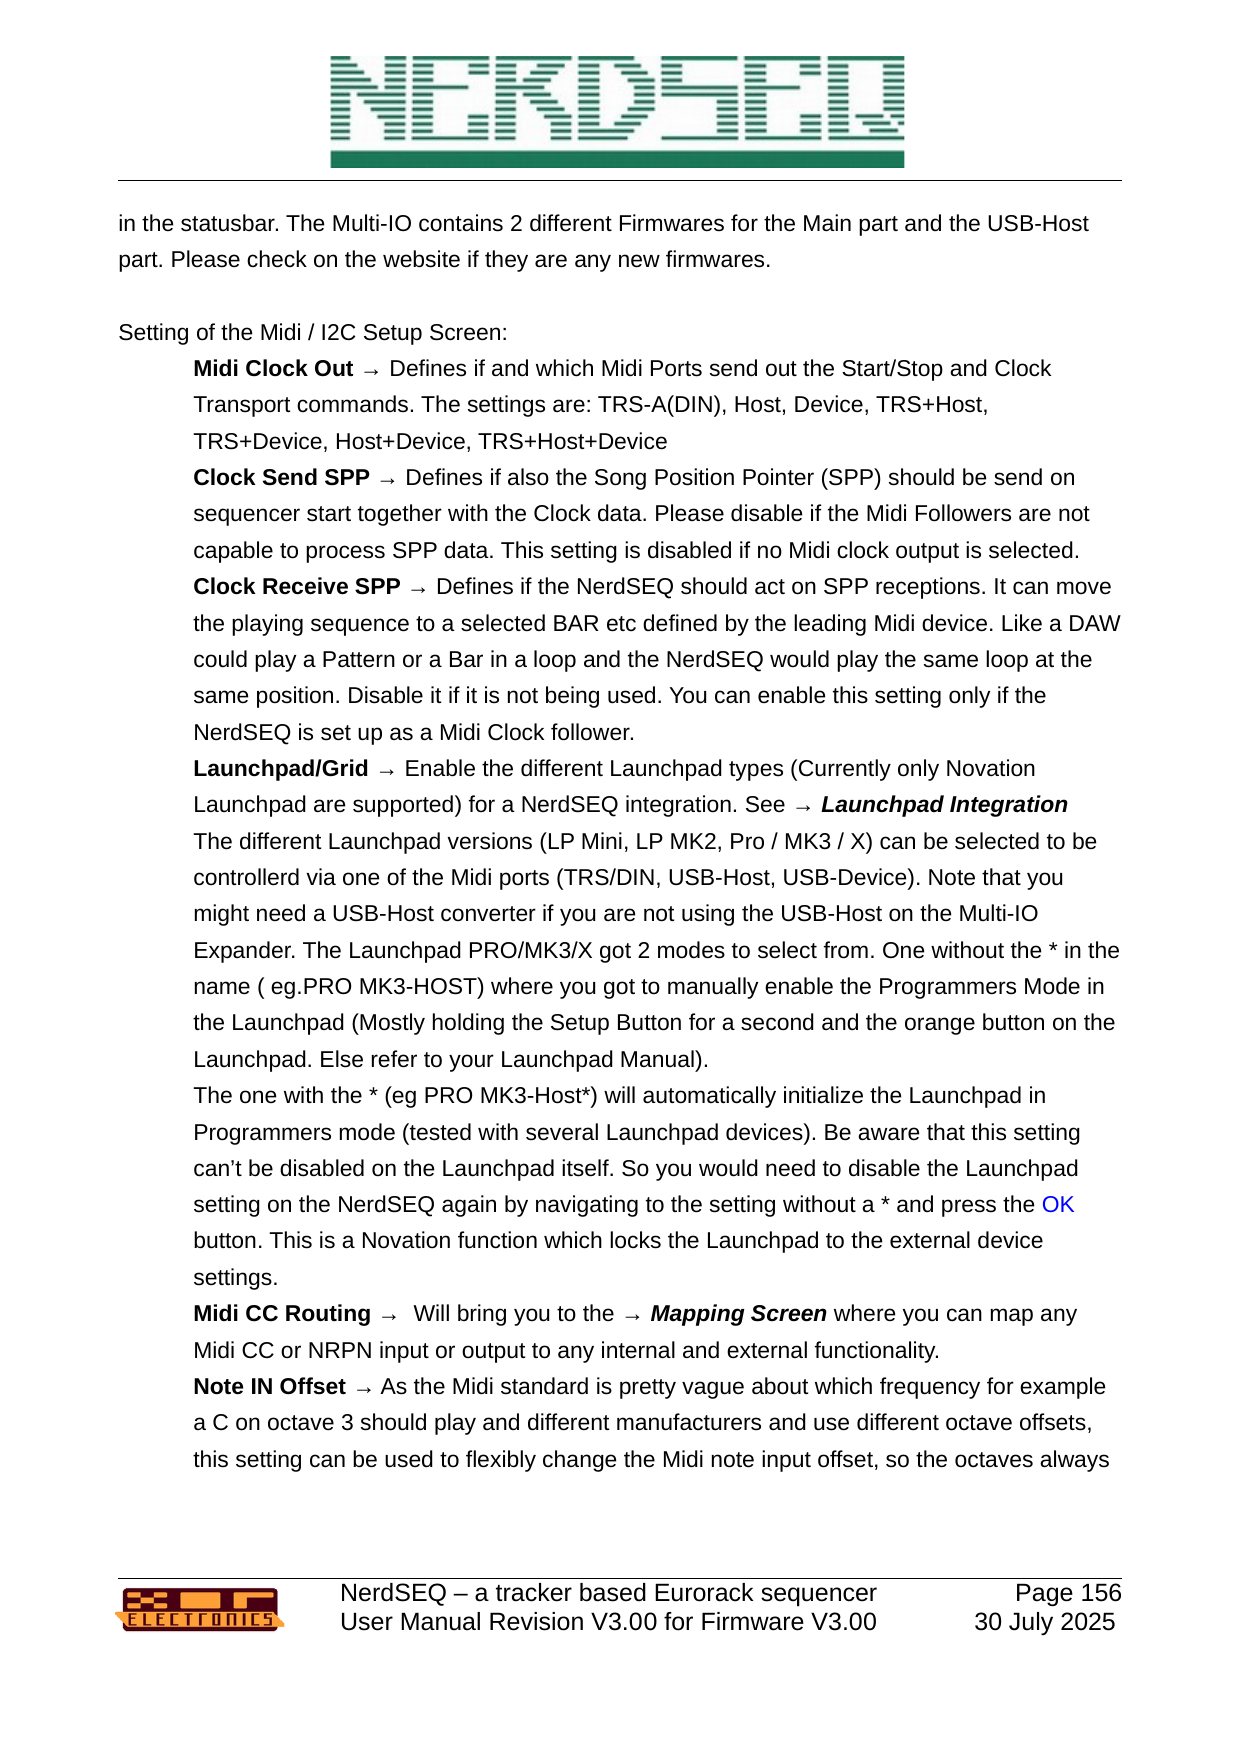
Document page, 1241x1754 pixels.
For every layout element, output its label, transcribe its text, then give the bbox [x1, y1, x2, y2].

picture [330, 56, 905, 168]
text The different Launchpad versions (LP Mini, LP MK2, Pro / MK3 / X) can be selected to be controllerd via one of the Midi ports (TRS/DIN, USB-Host, USB-Device). Note that you might need a USB-Host converter if you are not using the USB-Host on the Multi-IO Expander. The Launchpad PRO/MK3/X got 2 modes to select from. One without the * in the name ( eg.PRO MK3-HOST) where you got to manually enable the Programmers Mode in the Launchpad (Mostly holding the Setup Button for a second and the orange button on the Launchpad. Else refer to your Launchpad Manual). The one with the * (eg PRO MK3-Host*) will automatically initialize the Launchpad in Programmers mode (tested with several Launchpad devices). Be aware that this setting can’t be disabled on the Launchpad itself. So you would need to disable the Launchpad setting on the NerdSEQ again by navigating to the setting without a * and press the OK button. This is a Novation function which locks the Launchpad to the external device settings. [193, 828, 1122, 1290]
text Note IN Offset → As the Midi standard is pretty vague about which frequency for example a C on octave 3 should play and different manufacturers and use different octave offsets, this setting can be used to flexibly change the Midi note input offset, so the octaves always [193, 1373, 1122, 1472]
text Midi Clock Out → Defines if and which Midi Ports send out the Start/Stop and Clock Transport commands. The settings are: TRS-A(DIN), Host, Device, TRS+Host, TRS+Device, Host+Device, TRS+Host+Device [193, 355, 1122, 454]
picture [115, 1584, 285, 1634]
text in the statusbar. The Multi-IO contains 2 different Firmwares for the Main part and the USB-Host part. Please check on the website if they are any new firmwares. [118, 209, 1122, 272]
text Clock Send SPP → Defines if also the Song Position Pointer (SPP) should be send on sequencer start together with the Clock data. Please disable if the Midi Followers are not capable to process SPP data. This setting is disabled if no Midi clock output is selected. [193, 464, 1122, 563]
text Midi CC Routing → Will bring you to the → Mapping Screen where you can map any Midi CC or NRPN input or output to any internal and external functionality. [193, 1300, 1122, 1363]
text Setting of the Midi / I2C Setup Screen: [118, 319, 1122, 345]
text Launchpad/Grid → Enable the different Launchpad types (Currently only Novation Launchpad are supported) for a NerdSEQ integration. See → Launchpad Integration [193, 755, 1122, 818]
text Clock Receive SPP → Defines if the NerdSEQ should act on SPP receptions. It can move the playing sequence to a selected BAR etc defined by the leading Midi device. Like a DAW could play a Pattern or a Bar in a loop and the NerdSEQ would play the same loop at the same position. Disable it if it is not being used. You can enable this setting only if the NerdSEQ is set up as a Midi Clock follower. [193, 573, 1122, 745]
